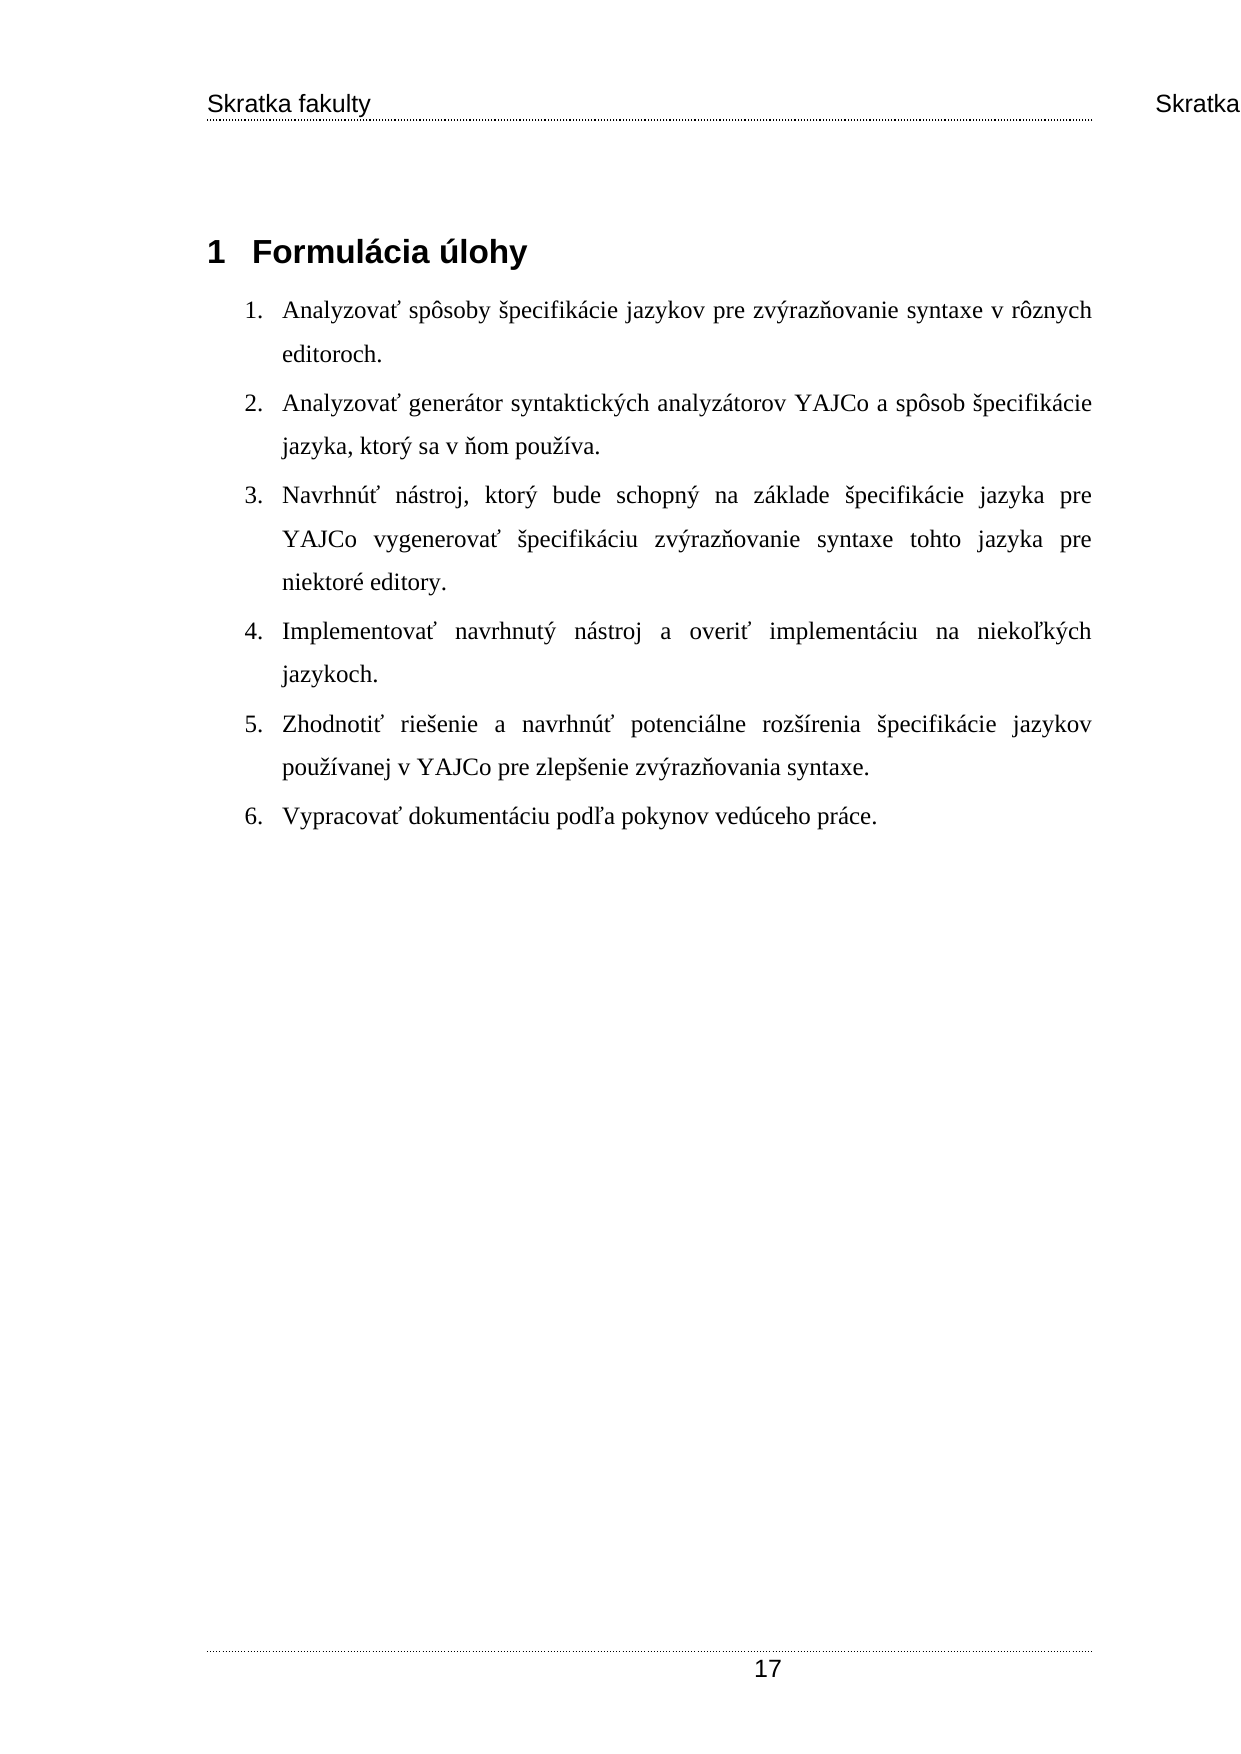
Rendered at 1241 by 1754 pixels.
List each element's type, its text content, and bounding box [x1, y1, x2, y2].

list Formulácia úlohy [207, 232, 1092, 270]
list Zhodnotiť riešenie a navrhnúť potenciálne rozšírenia špecifikácie jazykov používanej v YAJCo pre zlepšenie zvýrazňovania syntaxe. [244, 709, 1092, 781]
list Implementovať navrhnutý nástroj a overiť implementáciu na niekoľkých jazykoch. [244, 616, 1092, 688]
list Analyzovať spôsoby špecifikácie jazykov pre zvýrazňovanie syntaxe v rôznych editoroch. [244, 296, 1092, 367]
list Analyzovať generátor syntaktických analyzátorov YAJCo a spôsob špecifikácie jazyka, ktorý sa v ňom používa. [244, 388, 1092, 460]
list Vypracovať dokumentáciu podľa pokynov vedúceho práce. [244, 801, 1092, 830]
list Navrhnúť nástroj, ktorý bude schopný na základe špecifikácie jazyka pre YAJCo vygenerovať špecifikáciu zvýrazňovanie syntaxe tohto jazyka pre niektoré editory. [244, 481, 1092, 596]
